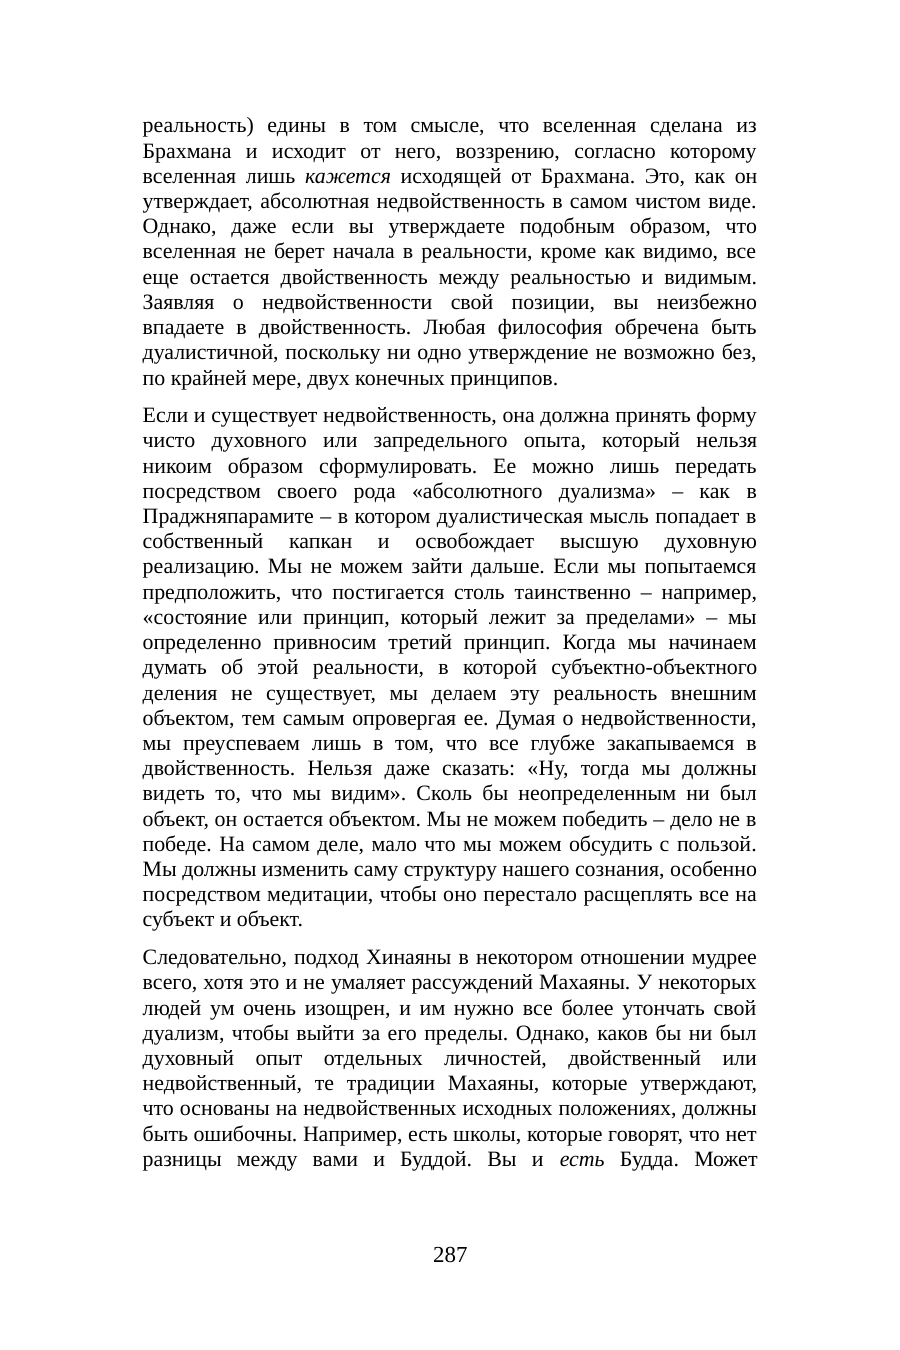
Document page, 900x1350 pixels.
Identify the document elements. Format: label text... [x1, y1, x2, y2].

text реальность) едины в том смысле, что вселенная сделана из Брахмана и исходит от него, воззрению, согласно которому вселенная лишь кажется исходящей от Брахмана. Это, как он утверждает, абсолютная недвойственность в самом чистом виде. Однако, даже если вы утверждаете подобным образом, что вселенная не берет начала в реальности, кроме как видимо, все еще остается двойственность между реальностью и видимым. Заявляя о недвойственности свой позиции, вы неизбежно впадаете в двойственность. Любая философия обречена быть дуалистичной, поскольку ни одно утверждение не возможно без, по крайней мере, двух конечных принципов. [142, 112, 757, 390]
text Если и существует недвойственность, она должна принять форму чисто духовного или запредельного опыта, который нельзя никоим образом сформулировать. Ее можно лишь передать посредством своего рода «абсолютного дуализма» – как в Праджняпарамите – в котором дуалистическая мысль попадает в собственный капкан и освобождает высшую духовную реализацию. Мы не можем зайти дальше. Если мы попытаемся предположить, что постигается столь таинственно – например, «состояние или принцип, который лежит за пределами» – мы определенно привносим третий принцип. Когда мы начинаем думать об этой реальности, в которой субъектно-объектного деления не существует, мы делаем эту реальность внешним объектом, тем самым опровергая ее. Думая о недвойственности, мы преуспеваем лишь в том, что все глубже закапываемся в двойственность. Нельзя даже сказать: «Ну, тогда мы должны видеть то, что мы видим». Сколь бы неопределенным ни был объект, он остается объектом. Мы не можем победить – дело не в победе. На самом деле, мало что мы можем обсудить с пользой. Мы должны изменить саму структуру нашего сознания, особенно посредством медитации, чтобы оно перестало расщеплять все на субъект и объект. [142, 402, 757, 932]
text Следовательно, подход Хинаяны в некотором отношении мудрее всего, хотя это и не умаляет рассуждений Махаяны. У некоторых людей ум очень изощрен, и им нужно все более утончать свой дуализм, чтобы выйти за его пределы. Однако, каков бы ни был духовный опыт отдельных личностей, двойственный или недвойственный, те традиции Махаяны, которые утверждают, что основаны на недвойственных исходных положениях, должны быть ошибочны. Например, есть школы, которые говорят, что нет разницы между вами и Буддой. Вы и есть Будда. Может [142, 944, 757, 1171]
